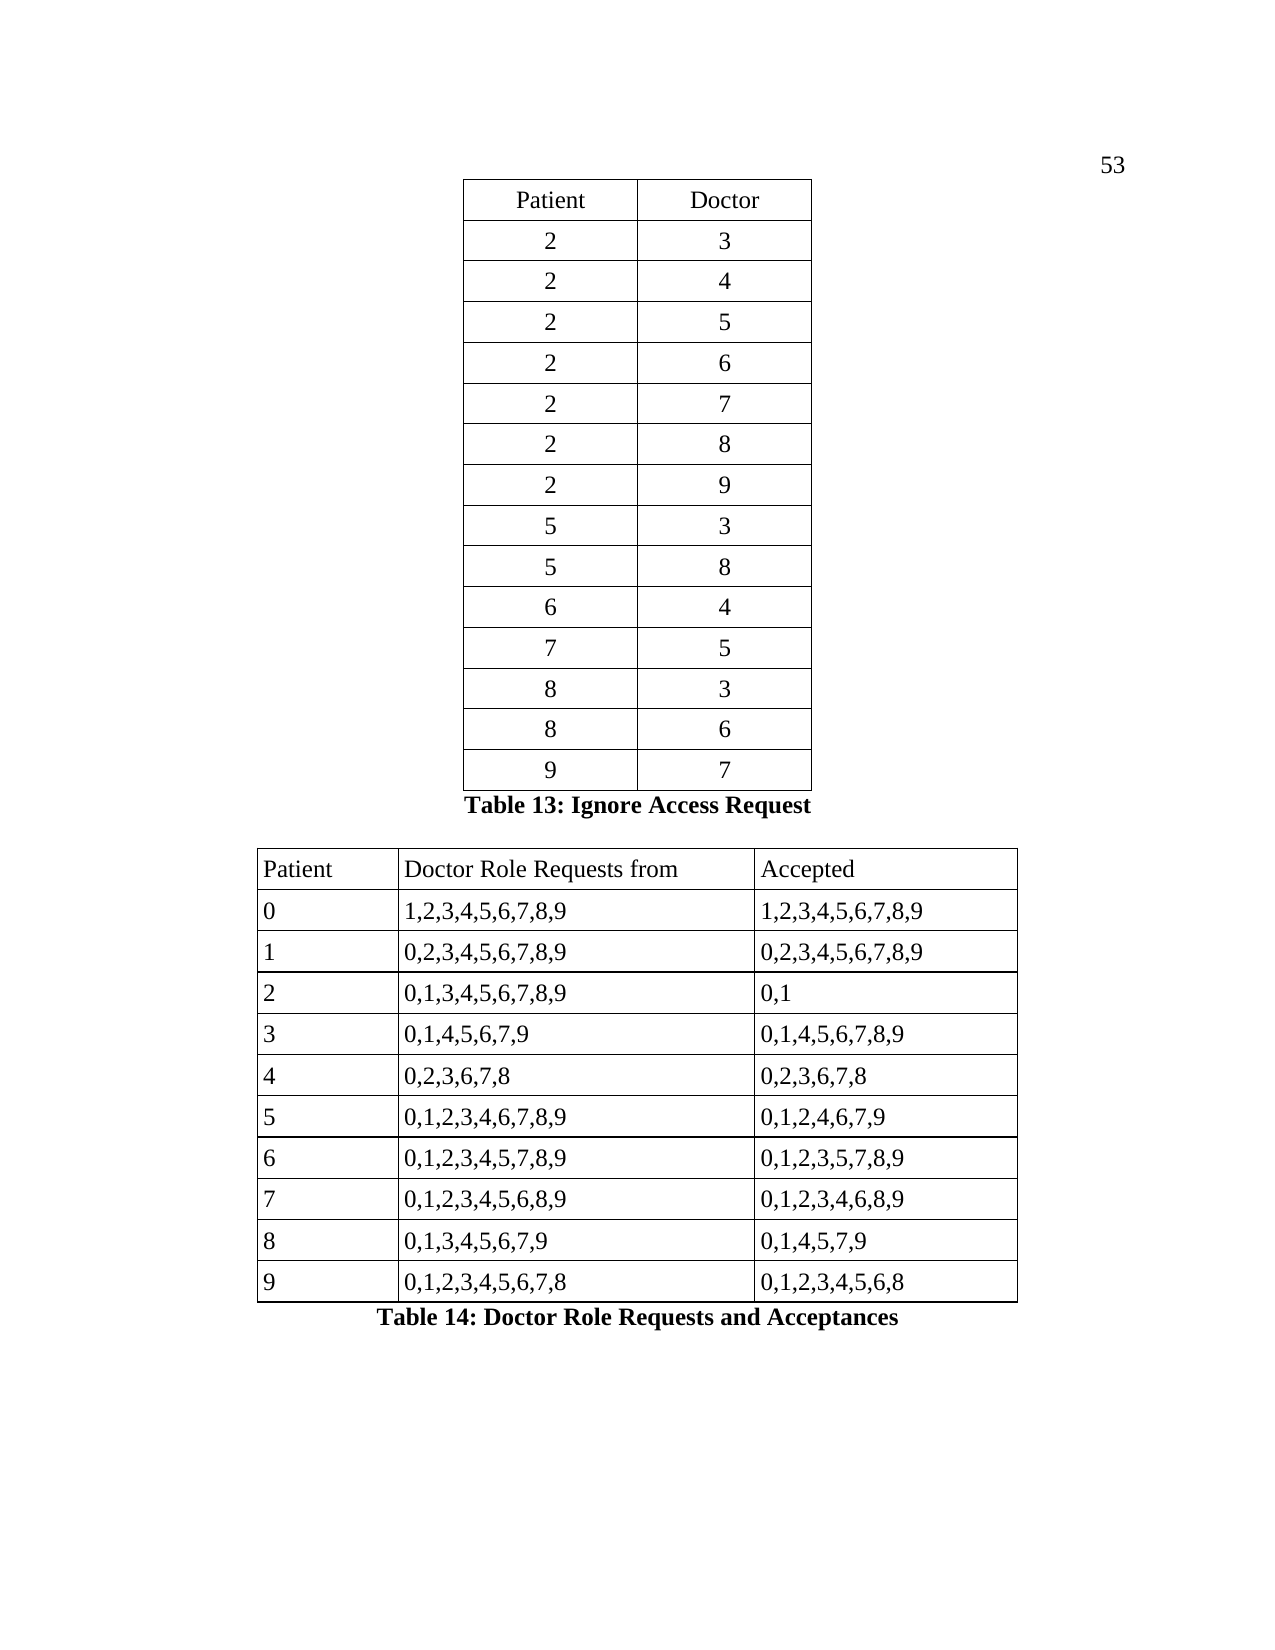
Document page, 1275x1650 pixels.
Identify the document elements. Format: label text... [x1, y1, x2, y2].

title Table 14: Doctor Role Requests and Acceptances [150, 1302, 1125, 1331]
table_cell 0,1,2,3,4,5,6,7,8 [399, 1261, 754, 1301]
table_cell 0,2,3,4,5,6,7,8,9 [399, 931, 754, 971]
table_cell 0 [258, 890, 398, 930]
table_cell 5 [258, 1096, 398, 1136]
table_cell 0,1,2,3,4,5,7,8,9 [399, 1138, 754, 1178]
table_cell 5 [638, 302, 811, 342]
table_cell 3 [258, 1014, 398, 1054]
table_cell 1,2,3,4,5,6,7,8,9 [399, 890, 754, 930]
table_cell 0,1,2,3,4,6,7,8,9 [399, 1096, 754, 1136]
table_cell 6 [258, 1138, 398, 1178]
table_cell 7 [638, 750, 811, 790]
table_cell 2 [464, 221, 637, 260]
table_cell 9 [464, 750, 637, 790]
table_cell 0,1,2,3,4,6,8,9 [755, 1179, 1017, 1219]
table_cell 0,1,2,3,5,7,8,9 [755, 1138, 1017, 1178]
table_cell 0,1,3,4,5,6,7,9 [399, 1220, 754, 1260]
table_cell 4 [638, 261, 811, 301]
table_header Accepted [755, 849, 1017, 889]
table_cell 9 [638, 465, 811, 504]
table_cell 1 [258, 931, 398, 971]
table_cell 0,1,2,3,4,5,6,8 [755, 1261, 1017, 1301]
table_cell 2 [464, 465, 637, 504]
table_header Doctor Role Requests from [399, 849, 754, 889]
table_cell 3 [638, 221, 811, 260]
table_cell 0,2,3,4,5,6,7,8,9 [755, 931, 1017, 971]
table_cell 1,2,3,4,5,6,7,8,9 [755, 890, 1017, 930]
table_cell 0,1,4,5,7,9 [755, 1220, 1017, 1260]
table_cell 0,1,4,5,6,7,8,9 [755, 1014, 1017, 1054]
table_cell 2 [464, 343, 637, 382]
table_cell 4 [638, 587, 811, 627]
table_header Patient [464, 180, 637, 219]
table_cell 5 [464, 506, 637, 545]
table_cell 6 [638, 709, 811, 749]
table_cell 0,2,3,6,7,8 [399, 1055, 754, 1095]
table_cell 0,1,3,4,5,6,7,8,9 [399, 973, 754, 1013]
table_cell 8 [638, 546, 811, 586]
table_cell 0,1,4,5,6,7,9 [399, 1014, 754, 1054]
table_cell 8 [638, 424, 811, 464]
table_cell 8 [258, 1220, 398, 1260]
table_cell 8 [464, 669, 637, 708]
title Table 13: Ignore Access Request [150, 790, 1125, 819]
table_cell 7 [464, 628, 637, 667]
table_cell 9 [258, 1261, 398, 1301]
table_cell 7 [258, 1179, 398, 1219]
table_cell 0,1 [755, 973, 1017, 1013]
table_cell 0,2,3,6,7,8 [755, 1055, 1017, 1095]
table_cell 5 [464, 546, 637, 586]
table_cell 2 [464, 261, 637, 301]
table_cell 2 [464, 302, 637, 342]
table_cell 6 [464, 587, 637, 627]
table_cell 2 [258, 973, 398, 1013]
table_cell 2 [464, 384, 637, 423]
table_cell 7 [638, 384, 811, 423]
table_cell 3 [638, 669, 811, 708]
table_cell 2 [464, 424, 637, 464]
table_cell 6 [638, 343, 811, 382]
table_cell 3 [638, 506, 811, 545]
table_header Patient [258, 849, 398, 889]
table_cell 8 [464, 709, 637, 749]
table_header Doctor [638, 180, 811, 219]
table_cell 0,1,2,4,6,7,9 [755, 1096, 1017, 1136]
table_cell 4 [258, 1055, 398, 1095]
table_cell 5 [638, 628, 811, 667]
table_cell 0,1,2,3,4,5,6,8,9 [399, 1179, 754, 1219]
